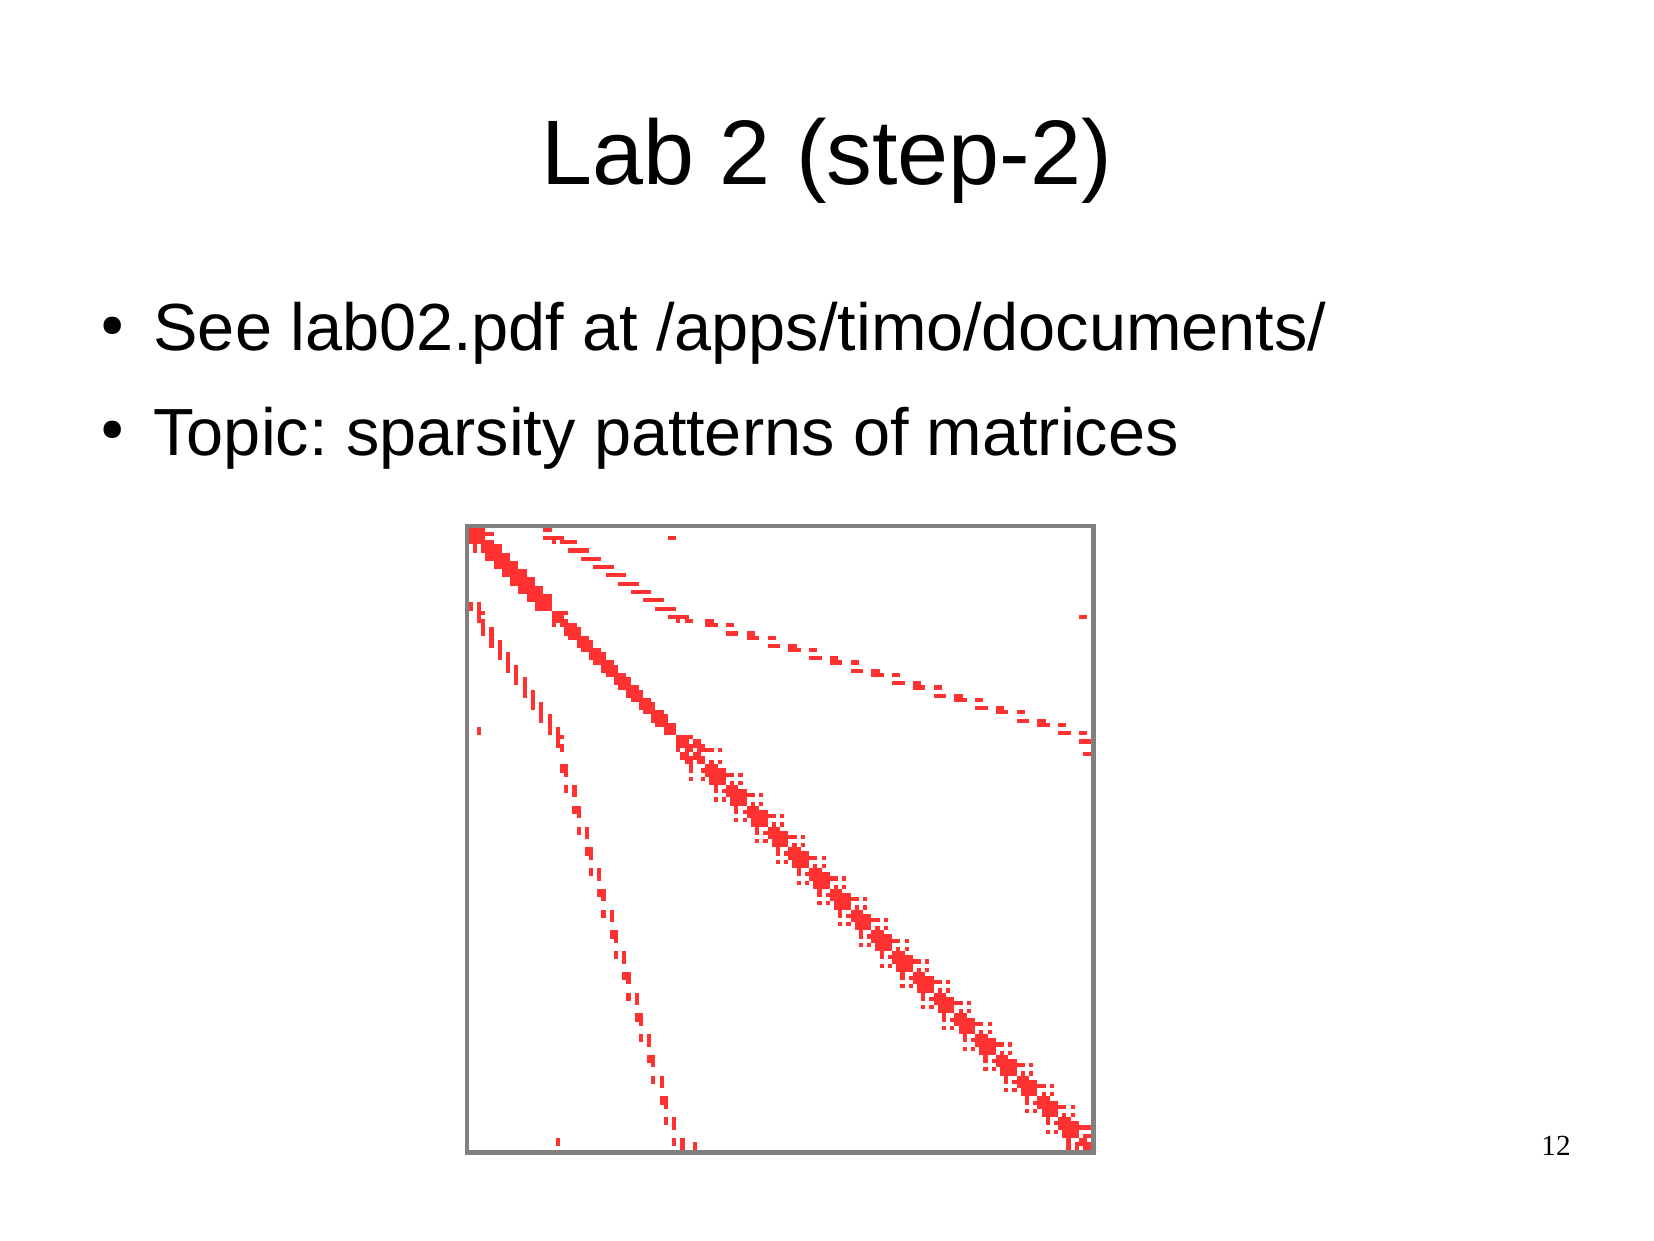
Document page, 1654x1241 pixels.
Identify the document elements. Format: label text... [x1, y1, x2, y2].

list See lab02.pdf at /apps/timo/documents/ Topic: sparsity patterns of matrices [82, 290, 1538, 1010]
title Lab 2 (step-2) [82, 49, 1571, 257]
picture [465, 524, 1096, 1156]
